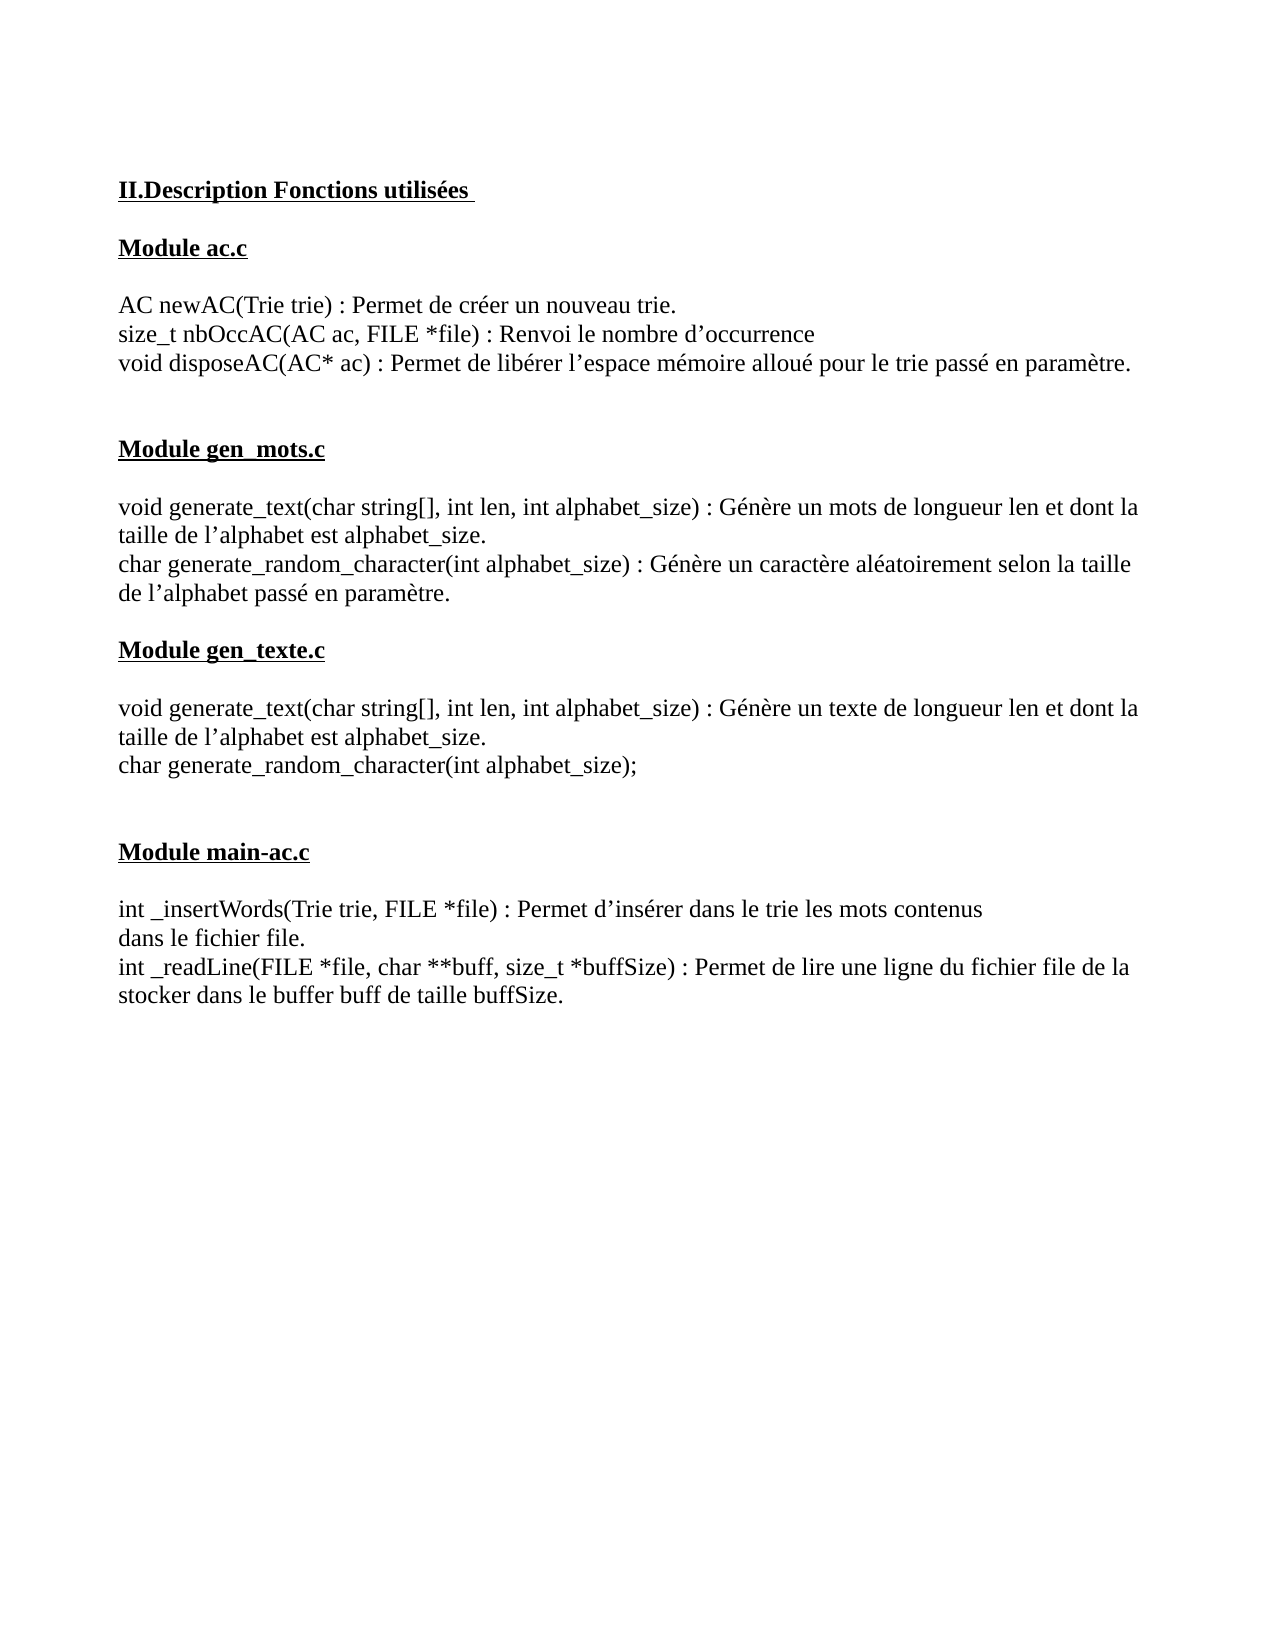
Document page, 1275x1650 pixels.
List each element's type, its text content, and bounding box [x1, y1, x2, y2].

text Module ac.c [118, 233, 1157, 262]
text void generate_text(char string[], int len, int alphabet_size) : Génère un texte de longueur len et dont la taille de l’alphabet est alphabet_size. [118, 693, 1157, 751]
text AC newAC(Trie trie) : Permet de créer un nouveau trie. [118, 291, 1157, 319]
text void disposeAC(AC* ac) : Permet de libérer l’espace mémoire alloué pour le trie passé en paramètre. [118, 348, 1157, 377]
text int _insertWords(Trie trie, FILE *file) : Permet d’insérer dans le trie les mots contenus [118, 894, 1157, 923]
text void generate_text(char string[], int len, int alphabet_size) : Génère un mots de longueur len et dont la taille de l’alphabet est alphabet_size. [118, 492, 1157, 549]
text int _readLine(FILE *file, char **buff, size_t *buffSize) : Permet de lire une ligne du fichier file de la stocker dans le buffer buff de taille buffSize. [118, 952, 1157, 1009]
text size_t nbOccAC(AC ac, FILE *file) : Renvoi le nombre d’occurrence [118, 319, 1157, 348]
text char generate_random_character(int alphabet_size); [118, 751, 1157, 779]
text Module gen_mots.c [118, 434, 1157, 463]
text II.Description Fonctions utilisées [118, 176, 1157, 204]
text dans le fichier file. [118, 923, 1157, 952]
text Module gen_texte.c [118, 636, 1157, 664]
text char generate_random_character(int alphabet_size) : Génère un caractère aléatoirement selon la taille de l’alphabet passé en paramètre. [118, 549, 1157, 607]
text Module main-ac.c [118, 837, 1157, 866]
